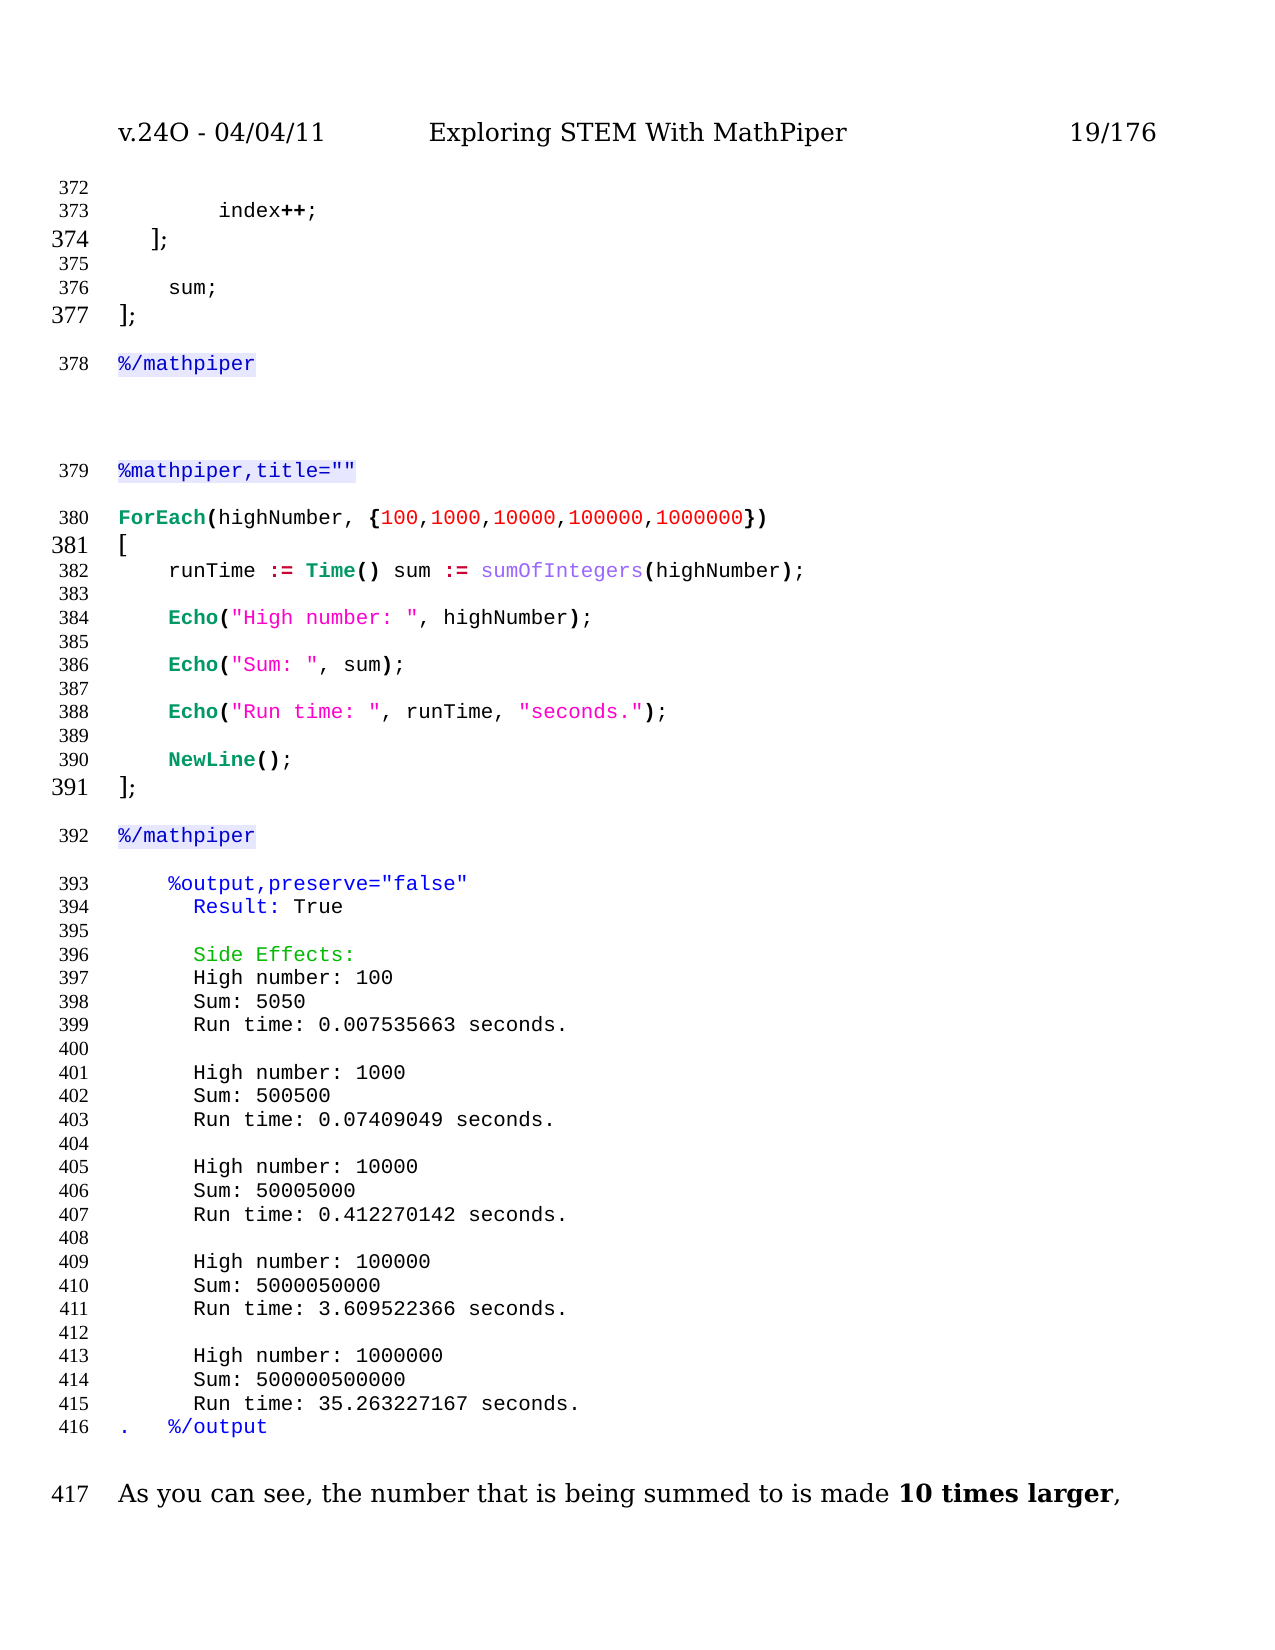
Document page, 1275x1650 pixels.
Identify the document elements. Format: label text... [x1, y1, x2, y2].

text Echo("Run time: ", runTime, "seconds."); [118, 702, 1157, 725]
text Run time: 3.609522366 seconds. [118, 1298, 1157, 1322]
text High number: 100 [118, 967, 1157, 991]
text Run time: 35.263227167 seconds. [118, 1393, 1157, 1416]
text %output,preserve="false" [118, 873, 1157, 896]
text . %/output [118, 1416, 1157, 1440]
text Side Effects: [118, 943, 1157, 967]
text High number: 1000000 [118, 1346, 1157, 1369]
text High number: 10000 [118, 1156, 1157, 1180]
text %mathpiper,title="" [118, 459, 1157, 483]
text Run time: 0.07409049 seconds. [118, 1109, 1157, 1133]
text Run time: 0.412270142 seconds. [118, 1204, 1157, 1227]
text Sum: 500000500000 [118, 1369, 1157, 1393]
text Result: True [118, 896, 1157, 920]
text sum; [118, 277, 1157, 301]
text ForEach(highNumber, {100,1000,10000,100000,1000000}) [118, 507, 1157, 531]
text Sum: 50005000 [118, 1180, 1157, 1204]
text NewLine(); [118, 749, 1157, 772]
text ]; [118, 301, 1157, 330]
text runTime := Time() sum := sumOfIntegers(highNumber); [118, 560, 1157, 583]
text High number: 1000 [118, 1062, 1157, 1085]
text ]; [118, 224, 1157, 253]
text %/mathpiper [118, 825, 1157, 849]
text index++; [118, 200, 1157, 224]
text As you can see, the number that is being summed to is made 10 times larger, [118, 1478, 1157, 1508]
text %/mathpiper [118, 353, 1157, 377]
text Echo("Sum: ", sum); [118, 654, 1157, 678]
text Sum: 5050 [118, 991, 1157, 1014]
text Echo("High number: ", highNumber); [118, 607, 1157, 631]
text Run time: 0.007535663 seconds. [118, 1014, 1157, 1038]
text ]; [118, 772, 1157, 802]
text High number: 100000 [118, 1251, 1157, 1274]
text [ [118, 531, 1157, 560]
text Sum: 500500 [118, 1085, 1157, 1109]
text Sum: 5000050000 [118, 1274, 1157, 1298]
